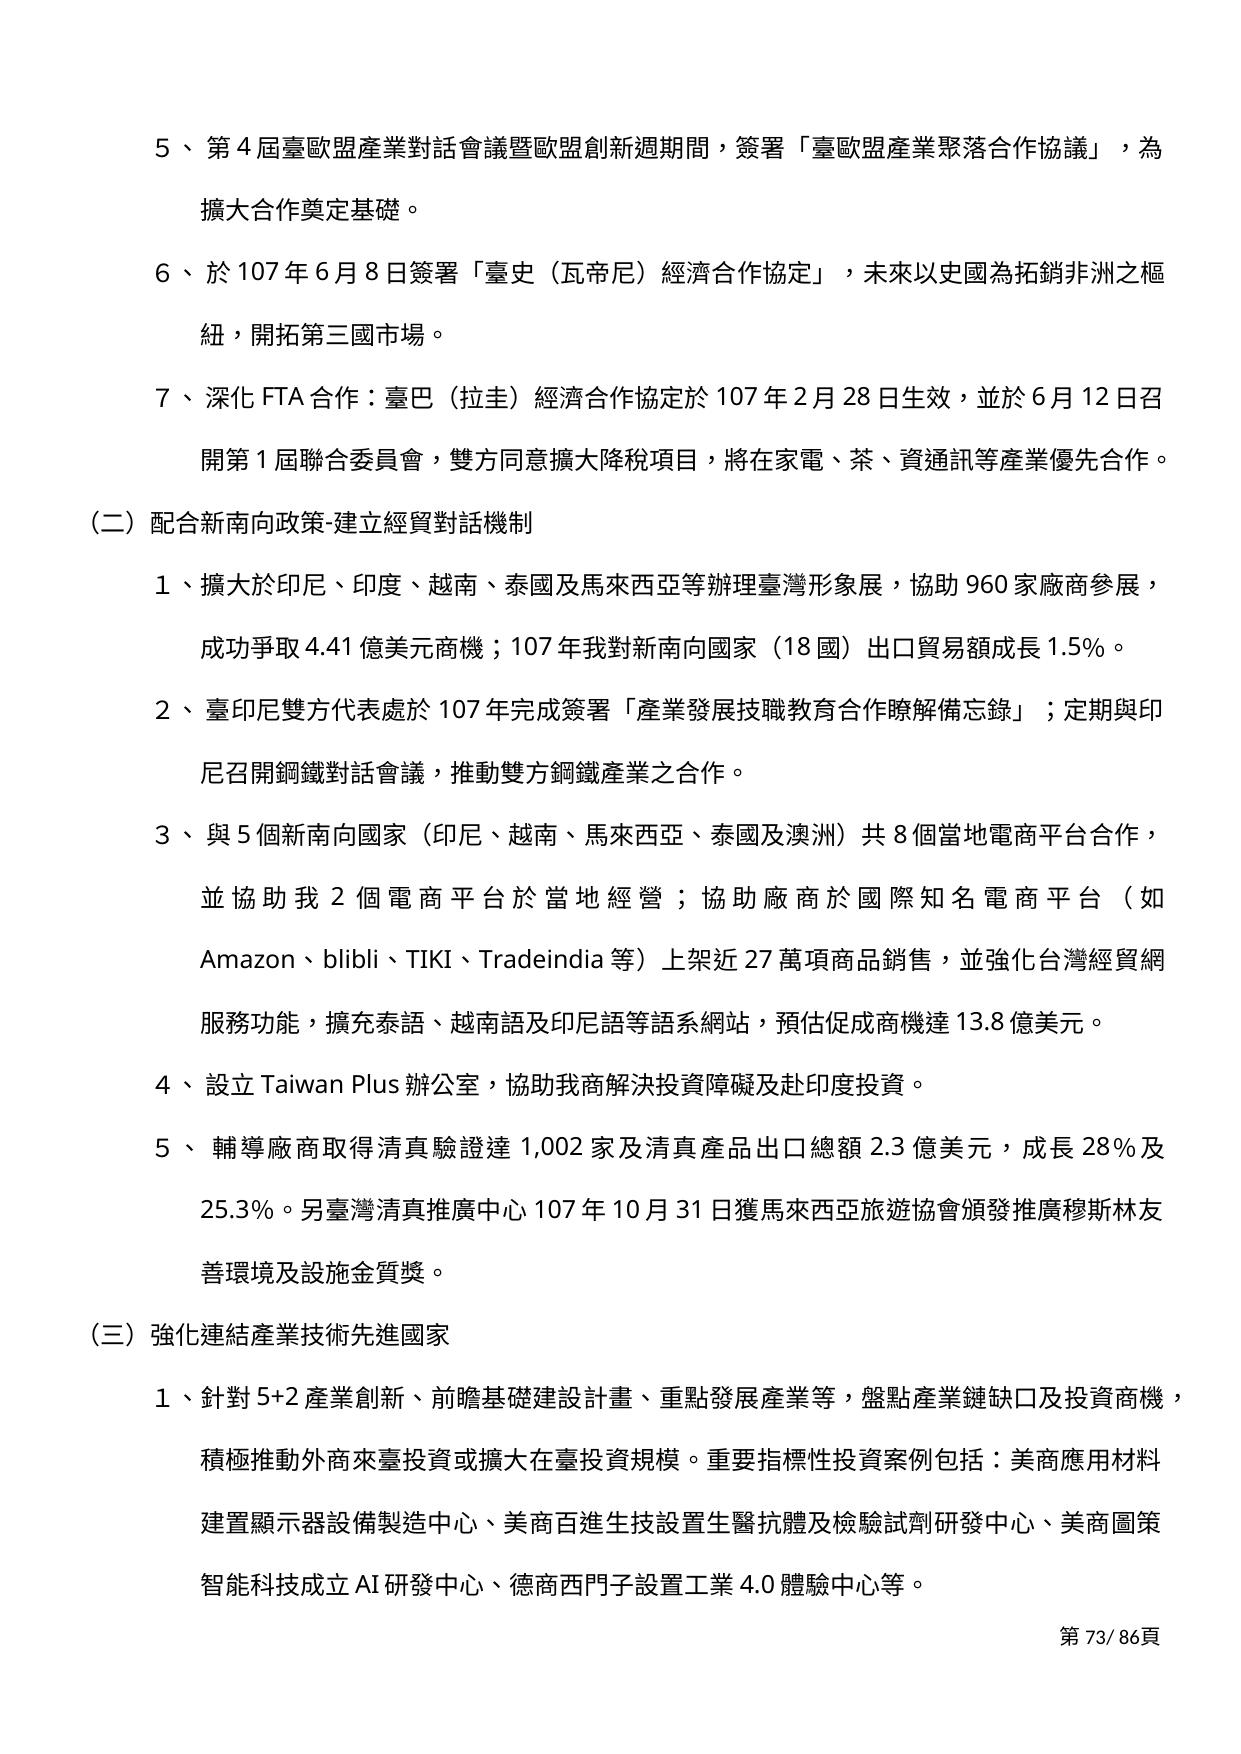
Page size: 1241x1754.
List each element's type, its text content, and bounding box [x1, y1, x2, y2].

text ４、 設立Taiwan Plus辦公室，協助我商解決投資障礙及赴印度投資。 [150, 1042, 1165, 1104]
text １、針對5+2產業創新、前瞻基礎建設計畫、重點發展產業等，盤點產業鏈缺口及投資商機，積極推動外商來臺投資或擴大在臺投資規模。重要指標性投資案例包括：美商應用材料建置顯示器設備製造中心、美商百進生技設置生醫抗體及檢驗試劑研發中心、美商圖策智能科技成立AI研發中心、德商西門子設置工業4.0體驗中心等。 [150, 1354, 1165, 1604]
text ５、 輔導廠商取得清真驗證達1,002家及清真產品出口總額2.3億美元，成長28％及25.3％。另臺灣清真推廣中心107年10月31日獲馬來西亞旅遊協會頒發推廣穆斯林友善環境及設施金質獎。 [150, 1104, 1165, 1292]
text ２、 臺印尼雙方代表處於107年完成簽署「產業發展技職教育合作瞭解備忘錄」；定期與印尼召開鋼鐵對話會議，推動雙方鋼鐵產業之合作。 [150, 667, 1165, 792]
text （三）強化連結產業技術先進國家 [75, 1292, 1165, 1354]
text ６、 於107年6月8日簽署「臺史（瓦帝尼）經濟合作協定」，未來以史國為拓銷非洲之樞紐，開拓第三國市場。 [150, 229, 1165, 354]
text ３、 與5個新南向國家（印尼、越南、馬來西亞、泰國及澳洲）共8個當地電商平台合作，並協助我2個電商平台於當地經營；協助廠商於國際知名電商平台（如Amazon、blibli、TIKI、Tradeindia等）上架近27萬項商品銷售，並強化台灣經貿網服務功能，擴充泰語、越南語及印尼語等語系網站，預估促成商機達13.8億美元。 [150, 792, 1165, 1042]
text １、擴大於印尼、印度、越南、泰國及馬來西亞等辦理臺灣形象展，協助960家廠商參展，成功爭取4.41億美元商機；107年我對新南向國家（18國）出口貿易額成長1.5％。 [150, 542, 1165, 667]
text ５、 第4屆臺歐盟產業對話會議暨歐盟創新週期間，簽署「臺歐盟產業聚落合作協議」，為擴大合作奠定基礎。 [150, 104, 1165, 229]
text ７、 深化FTA合作：臺巴（拉圭）經濟合作協定於107年2月28日生效，並於6月12日召開第1屆聯合委員會，雙方同意擴大降稅項目，將在家電、茶、資通訊等產業優先合作。 [150, 354, 1165, 479]
text （二）配合新南向政策-建立經貿對話機制 [75, 479, 1165, 542]
